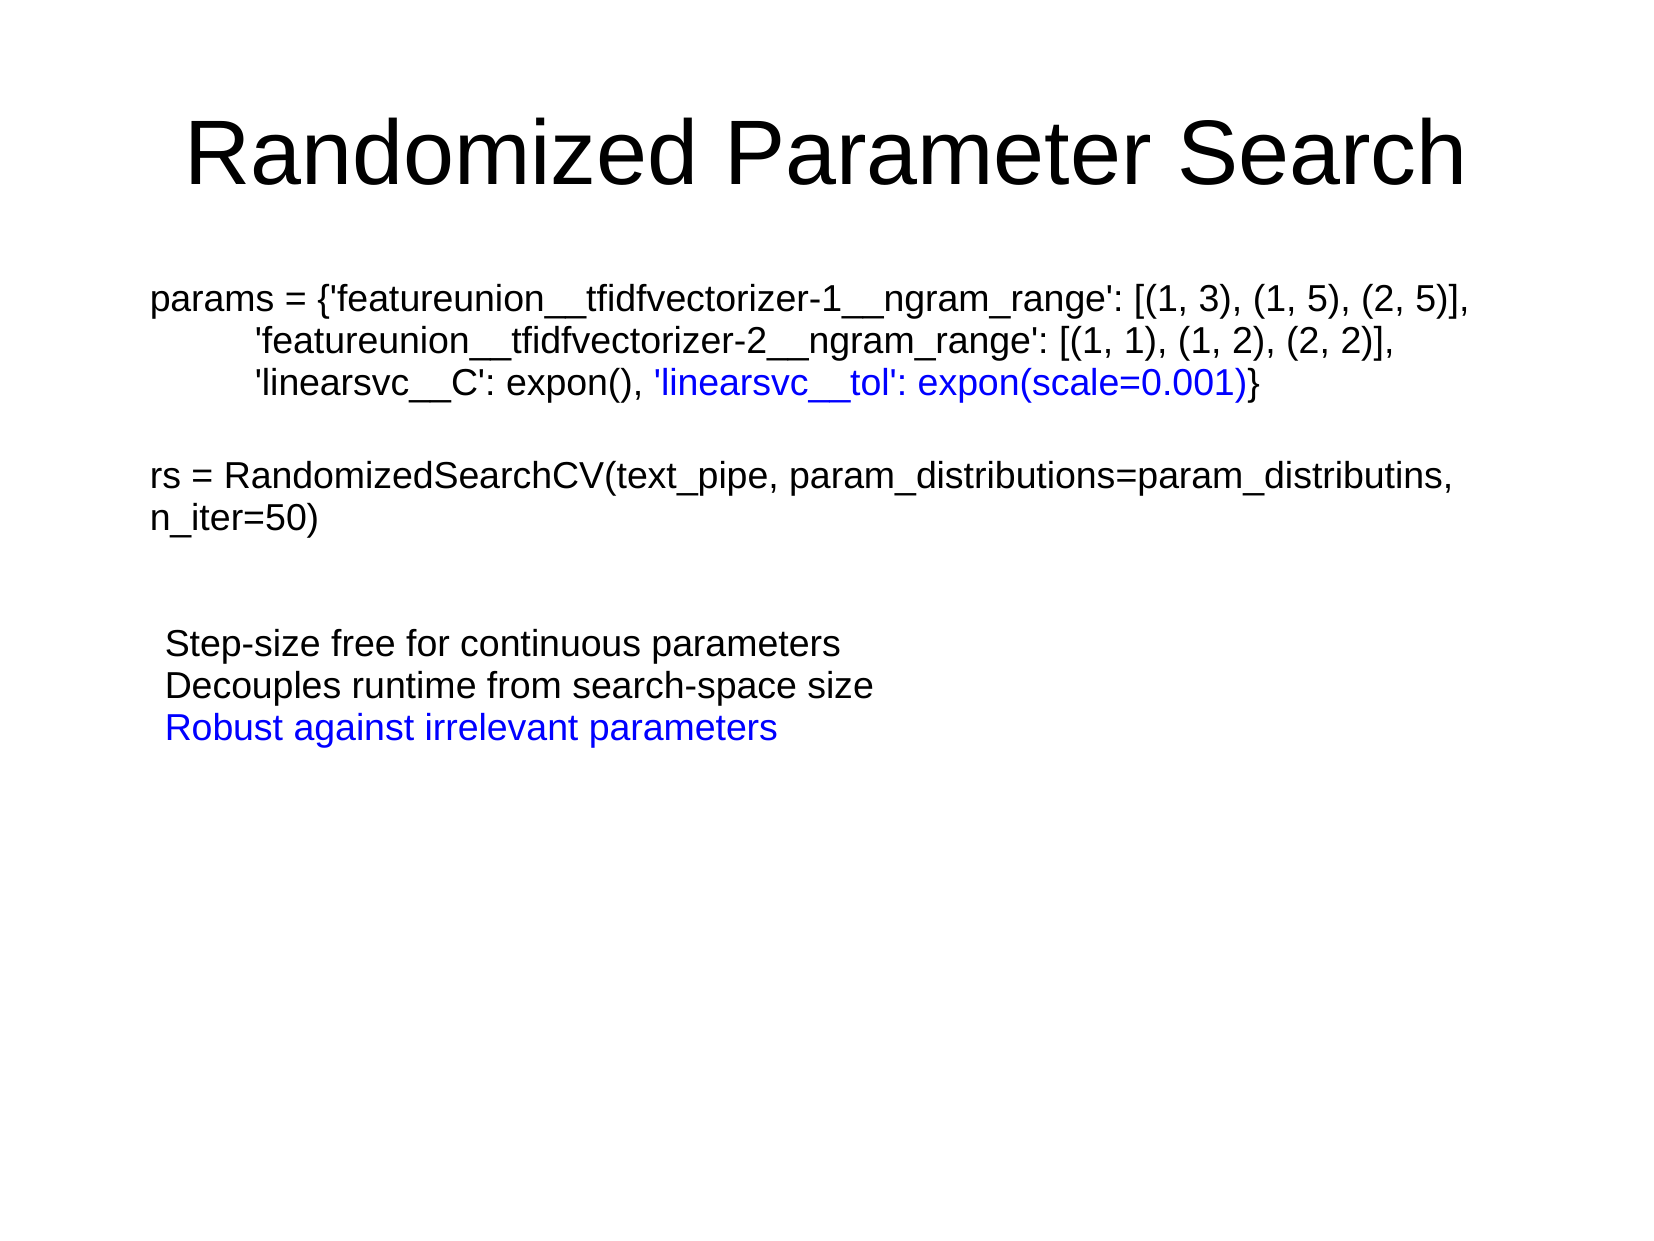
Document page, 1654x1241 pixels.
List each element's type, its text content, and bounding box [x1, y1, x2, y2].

text_box params = {'featureunion__tfidfvectorizer-1__ngram_range': [(1, 3), (1, 5), (2, 5)], 'featureunion__tfidfvectorizer-2__ngram_range': [(1, 1), (1, 2), (2, 2)], 'linearsvc__C': expon(), 'linearsvc__tol': expon(scale=0.001)} [135, 270, 1486, 411]
text_box Step-size free for continuous parameters Decouples runtime from search-space size Robust against irrelevant parameters [150, 615, 1456, 756]
text_box rs = RandomizedSearchCV(text_pipe, param_distributions=param_distributins, n_iter=50) [135, 405, 1599, 546]
title Randomized Parameter Search [82, 49, 1571, 257]
